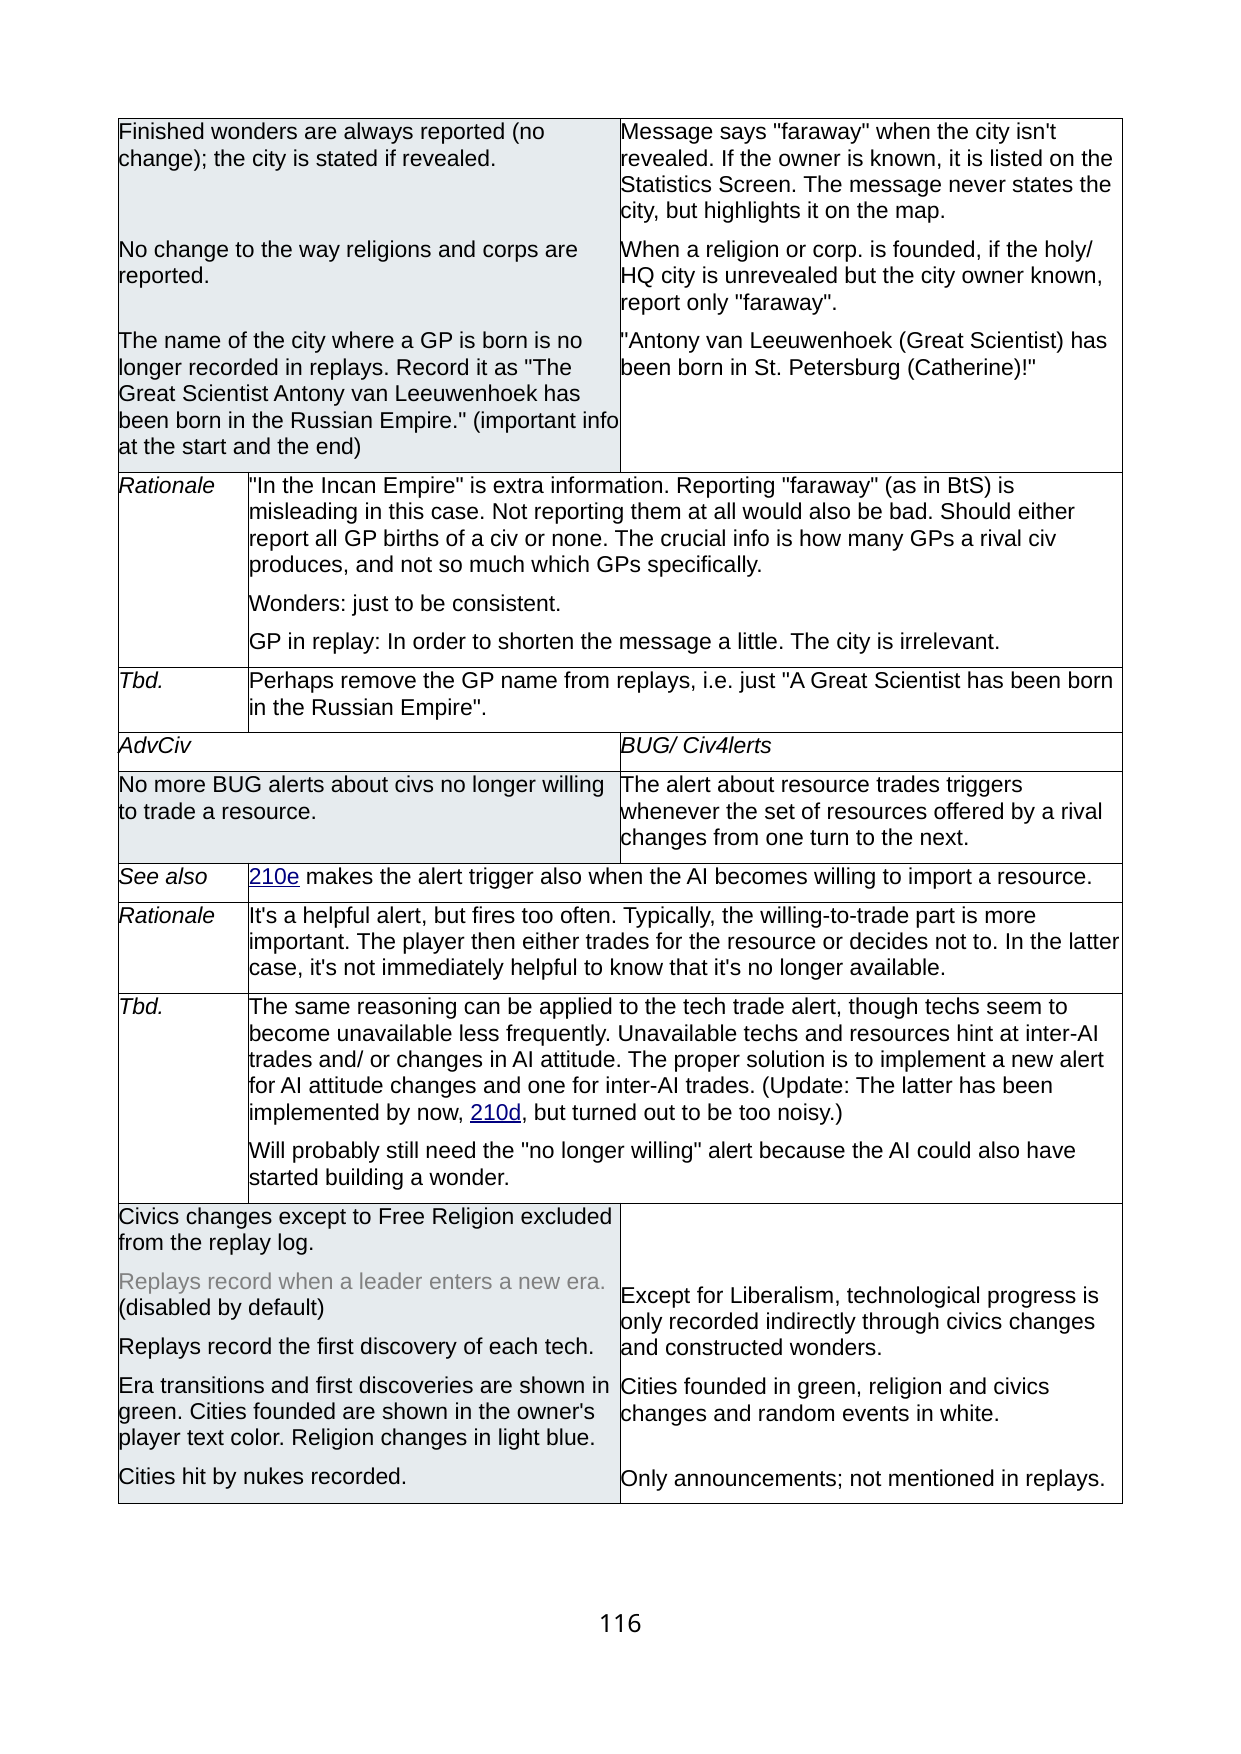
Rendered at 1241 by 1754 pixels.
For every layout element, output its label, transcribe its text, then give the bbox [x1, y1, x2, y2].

table_cell Rationale [119, 903, 248, 993]
table_cell The alert about resource trades triggers whenever the set of resources offered by a rival changes from one turn to the next. [621, 772, 1122, 863]
table_cell Perhaps remove the GP name from replays, i.e. just "A Great Scientist has been born in the Russian Empire". [249, 668, 1122, 732]
table_cell AdvCiv [119, 733, 620, 771]
table_cell The same reasoning can be applied to the tech trade alert, though techs seem to become unavailable less frequently. Unavailable techs and resources hint at inter-AI trades and/ or changes in AI attitude. The proper solution is to implement a new alert for AI attitude changes and one for inter-AI trades. (Update: The latter has been implemented by now, 210d, but turned out to be too noisy.) Will probably still need the "no longer willing" alert because the AI could also have started building a wonder. [249, 994, 1122, 1202]
table_cell Finished wonders are always reported (no change); the city is stated if revealed. No change to the way religions and corps are reported. The name of the city where a GP is born is no longer recorded in replays. Record it as "The Great Scientist Antony van Leeuwenhoek has been born in the Russian Empire." (important info at the start and the end) [119, 119, 620, 472]
table_cell Rationale [119, 473, 248, 667]
table_cell Tbd. [119, 668, 248, 732]
table_cell "In the Incan Empire" is extra information. Reporting "faraway" (as in BtS) is misleading in this case. Not reporting them at all would also be bad. Should either report all GP births of a civ or none. The crucial info is how many GPs a rival civ produces, and not so much which GPs specifically. Wonders: just to be consistent. GP in replay: In order to shorten the message a little. The city is irrelevant. [249, 473, 1122, 667]
table_cell See also [119, 864, 248, 902]
table_cell No more BUG alerts about civs no longer willing to trade a resource. [119, 772, 620, 863]
table_cell It's a helpful alert, but fires too often. Typically, the willing-to-trade part is more important. The player then either trades for the resource or decides not to. In the latter case, it's not immediately helpful to know that it's no longer available. [249, 903, 1122, 993]
table_cell Except for Liberalism, technological progress is only recorded indirectly through civics changes and constructed wonders. Cities founded in green, religion and civics changes and random events in white. Only announcements; not mentioned in replays. [621, 1204, 1122, 1503]
table_cell BUG/ Civ4lerts [621, 733, 1122, 771]
table_cell Civics changes except to Free Religion excluded from the replay log. Replays record when a leader enters a new era. (disabled by default) Replays record the first discovery of each tech. Era transitions and first discoveries are shown in green. Cities founded are shown in the owner's player text color. Religion changes in light blue. Cities hit by nukes recorded. [119, 1204, 620, 1503]
table_cell Tbd. [119, 994, 248, 1202]
table_cell 210e makes the alert trigger also when the AI becomes willing to import a resource. [249, 864, 1122, 902]
table_cell Message says "faraway" when the city isn't revealed. If the owner is known, it is listed on the Statistics Screen. The message never states the city, but highlights it on the map. When a religion or corp. is founded, if the holy/ HQ city is unrevealed but the city owner known, report only "faraway". "Antony van Leeuwenhoek (Great Scientist) has been born in St. Petersburg (Catherine)!" [621, 119, 1122, 472]
